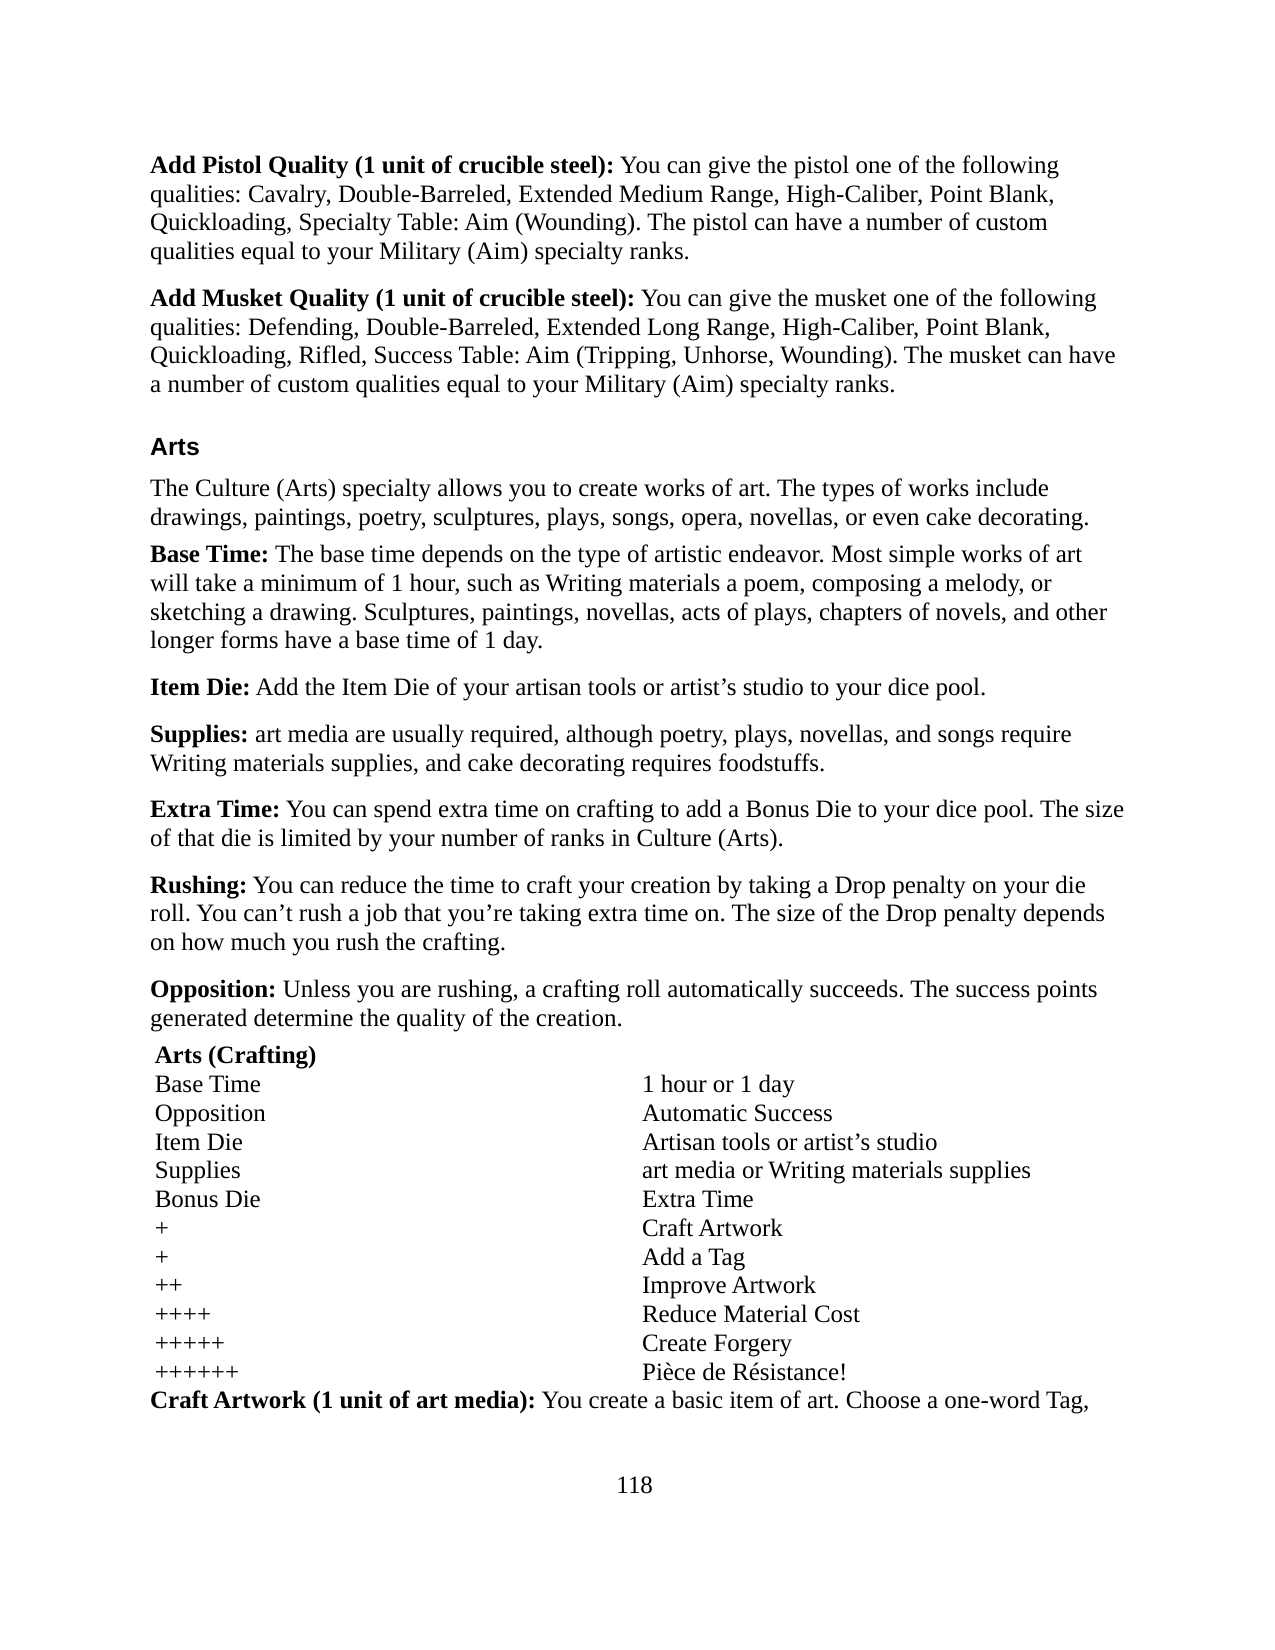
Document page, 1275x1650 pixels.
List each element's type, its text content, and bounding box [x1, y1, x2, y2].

text Craft Artwork (1 unit of art media): You create a basic item of art. Choose a one-word Tag, [150, 1385, 1125, 1414]
table_cell Item Die [150, 1127, 637, 1155]
table_cell Reduce Material Cost [638, 1299, 1125, 1328]
text Extra Time: You can spend extra time on crafting to add a Bonus Die to your dice pool. The size of that die is limited by your number of ranks in Culture (Arts). [150, 794, 1125, 852]
table_cell +++++ [150, 1328, 637, 1357]
table_cell + [150, 1213, 637, 1242]
text Add Musket Quality (1 unit of crucible steel): You can give the musket one of the following qualities: Defending, Double-Barreled, Extended Long Range, High-Caliber, Point Blank, Quickloading, Rifled, Success Table: Aim (Tripping, Unhorse, Wounding). The musket can have a number of custom qualities equal to your Military (Aim) specialty ranks. [150, 283, 1125, 398]
table_header Arts (Crafting) [150, 1040, 637, 1069]
table_cell ++++++ [150, 1357, 637, 1385]
table_cell Extra Time [638, 1184, 1125, 1213]
table_cell Add a Tag [638, 1242, 1125, 1270]
table_cell Opposition [150, 1098, 637, 1127]
table_cell Bonus Die [150, 1184, 637, 1213]
table_cell ++ [150, 1270, 637, 1299]
table_cell ++++ [150, 1299, 637, 1328]
table_cell Craft Artwork [638, 1213, 1125, 1242]
table_cell Automatic Success [638, 1098, 1125, 1127]
text Opposition: Unless you are rushing, a crafting roll automatically succeeds. The success points generated determine the quality of the creation. [150, 974, 1125, 1031]
table_cell art media or Writing materials supplies [638, 1155, 1125, 1184]
table_cell Artisan tools or artist’s studio [638, 1127, 1125, 1155]
text Add Pistol Quality (1 unit of crucible steel): You can give the pistol one of the following qualities: Cavalry, Double-Barreled, Extended Medium Range, High-Caliber, Point Blank, Quickloading, Specialty Table: Aim (Wounding). The pistol can have a number of custom qualities equal to your Military (Aim) specialty ranks. [150, 150, 1125, 265]
text Rushing: You can reduce the time to craft your creation by taking a Drop penalty on your die roll. You can’t rush a job that you’re taking extra time on. The size of the Drop penalty depends on how much you rush the crafting. [150, 870, 1125, 956]
table_cell 1 hour or 1 day [638, 1069, 1125, 1098]
table_cell Create Forgery [638, 1328, 1125, 1357]
table_cell Improve Artwork [638, 1270, 1125, 1299]
table_header [638, 1040, 1125, 1069]
table_cell Base Time [150, 1069, 637, 1098]
table_cell Pièce de Résistance! [638, 1357, 1125, 1385]
text The Culture (Arts) specialty allows you to create works of art. The types of works include drawings, paintings, poetry, sculptures, plays, songs, opera, novellas, or even cake decorating. [150, 473, 1125, 530]
text Base Time: The base time depends on the type of artistic endeavor. Most simple works of art will take a minimum of 1 hour, such as Writing materials a poem, composing a melody, or sketching a drawing. Sculptures, paintings, novellas, acts of plays, chapters of novels, and other longer forms have a base time of 1 day. [150, 539, 1125, 654]
subtitle Arts [150, 432, 1125, 460]
text Item Die: Add the Item Die of your artisan tools or artist’s studio to your dice pool. [150, 672, 1125, 701]
table_cell + [150, 1242, 637, 1270]
table_cell Supplies [150, 1155, 637, 1184]
text Supplies: art media are usually required, although poetry, plays, novellas, and songs require Writing materials supplies, and cake decorating requires foodstuffs. [150, 719, 1125, 776]
